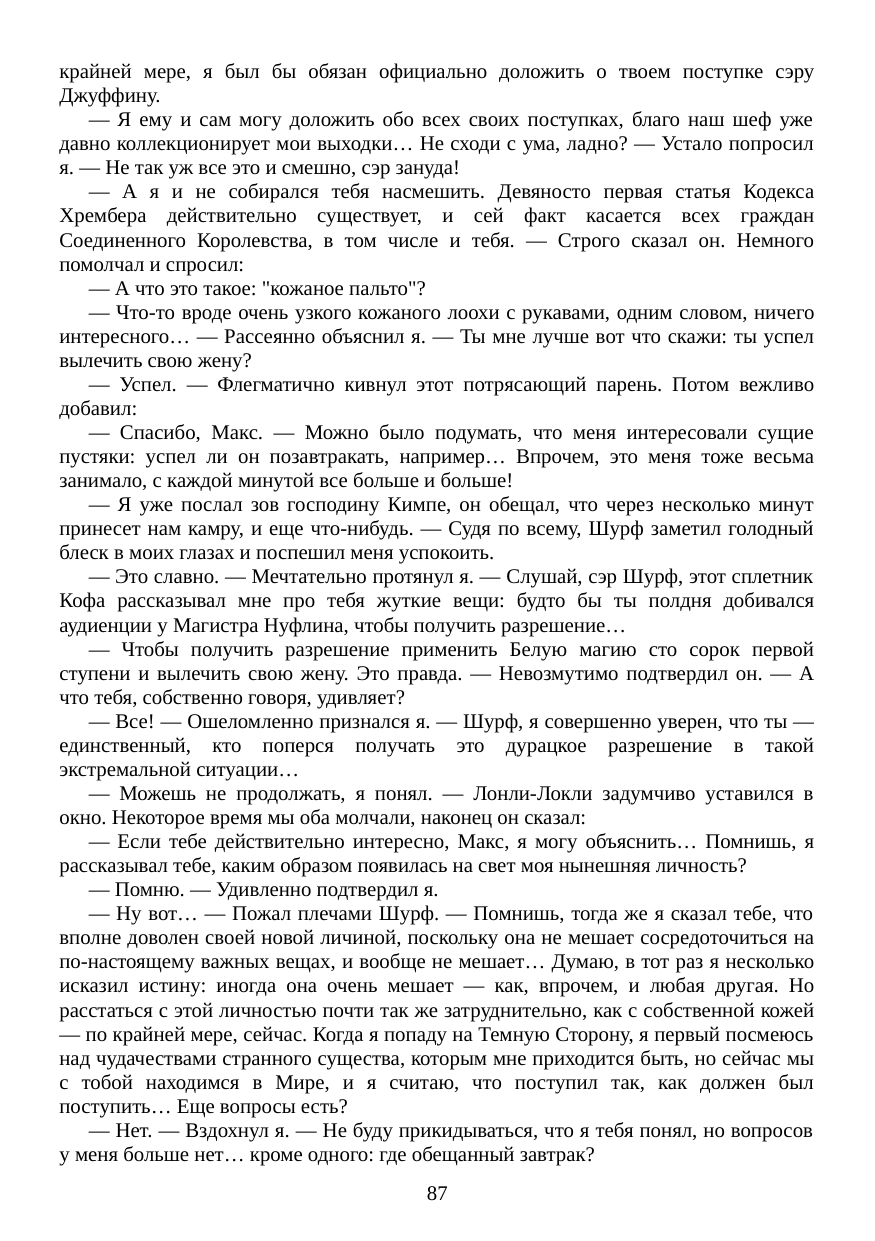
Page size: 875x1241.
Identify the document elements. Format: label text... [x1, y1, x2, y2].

text — Ну вот… — Пожал плечами Шурф. — Помнишь, тогда же я сказал тебе, что вполне доволен своей новой личиной, поскольку она не мешает сосредоточиться на по-настоящему важных вещах, и вообще не мешает… Думаю, в тот раз я несколько исказил истину: иногда она очень мешает — как, впрочем, и любая другая. Но расстаться с этой личностью почти так же затруднительно, как с собственной кожей — по крайней мере, сейчас. Когда я попаду на Темную Сторону, я первый посмеюсь над чудачествами странного существа, которым мне приходится быть, но сейчас мы с тобой находимся в Мире, и я считаю, что поступил так, как должен был поступить… Еще вопросы есть? [59, 901, 815, 1118]
text — Спасибо, Макс. — Можно было подумать, что меня интересовали сущие пустяки: успел ли он позавтракать, например… Впрочем, это меня тоже весьма занимало, с каждой минутой все больше и больше! [59, 420, 815, 492]
text — Можешь не продолжать, я понял. — Лонли-Локли задумчиво уставился в окно. Некоторое время мы оба молчали, наконец он сказал: [59, 781, 815, 829]
text — Все! — Ошеломленно признался я. — Шурф, я совершенно уверен, что ты — единственный, кто поперся получать это дурацкое разрешение в такой экстремальной ситуации… [59, 709, 815, 781]
text — Успел. — Флегматично кивнул этот потрясающий парень. Потом вежливо добавил: [59, 372, 815, 420]
text — Это славно. — Мечтательно протянул я. — Слушай, сэр Шурф, этот сплетник Кофа рассказывал мне про тебя жуткие вещи: будто бы ты полдня добивался аудиенции у Магистра Нуфлина, чтобы получить разрешение… [59, 564, 815, 637]
text — Помню. — Удивленно подтвердил я. [59, 877, 815, 901]
text — Я уже послал зов господину Кимпе, он обещал, что через несколько минут принесет нам камру, и еще что-нибудь. — Судя по всему, Шурф заметил голодный блеск в моих глазах и поспешил меня успокоить. [59, 492, 815, 564]
text — Если тебе действительно интересно, Макс, я могу объяснить… Помнишь, я рассказывал тебе, каким образом появилась на свет моя нынешняя личность? [59, 829, 815, 877]
text — Что-то вроде очень узкого кожаного лоохи с рукавами, одним словом, ничего интересного… — Рассеянно объяснил я. — Ты мне лучше вот что скажи: ты успел вылечить свою жену? [59, 300, 815, 372]
text — Я ему и сам могу доложить обо всех своих поступках, благо наш шеф уже давно коллекционирует мои выходки… Не сходи с ума, ладно? — Устало попросил я. — Не так уж все это и смешно, сэр зануда! [59, 107, 815, 179]
text — Нет. — Вздохнул я. — Не буду прикидываться, что я тебя понял, но вопросов у меня больше нет… кроме одного: где обещанный завтрак? [59, 1118, 815, 1166]
text — Чтобы получить разрешение применить Белую магию сто сорок первой ступени и вылечить свою жену. Это правда. — Невозмутимо подтвердил он. — А что тебя, собственно говоря, удивляет? [59, 637, 815, 709]
text крайней мере, я был бы обязан официально доложить о твоем поступке сэру Джуффину. [59, 59, 815, 107]
text — А я и не собирался тебя насмешить. Девяносто первая статья Кодекса Хрембера действительно существует, и сей факт касается всех граждан Соединенного Королевства, в том числе и тебя. — Строго сказал он. Немного помолчал и спросил: [59, 179, 815, 276]
text — А что это такое: "кожаное пальто"? [59, 276, 815, 300]
